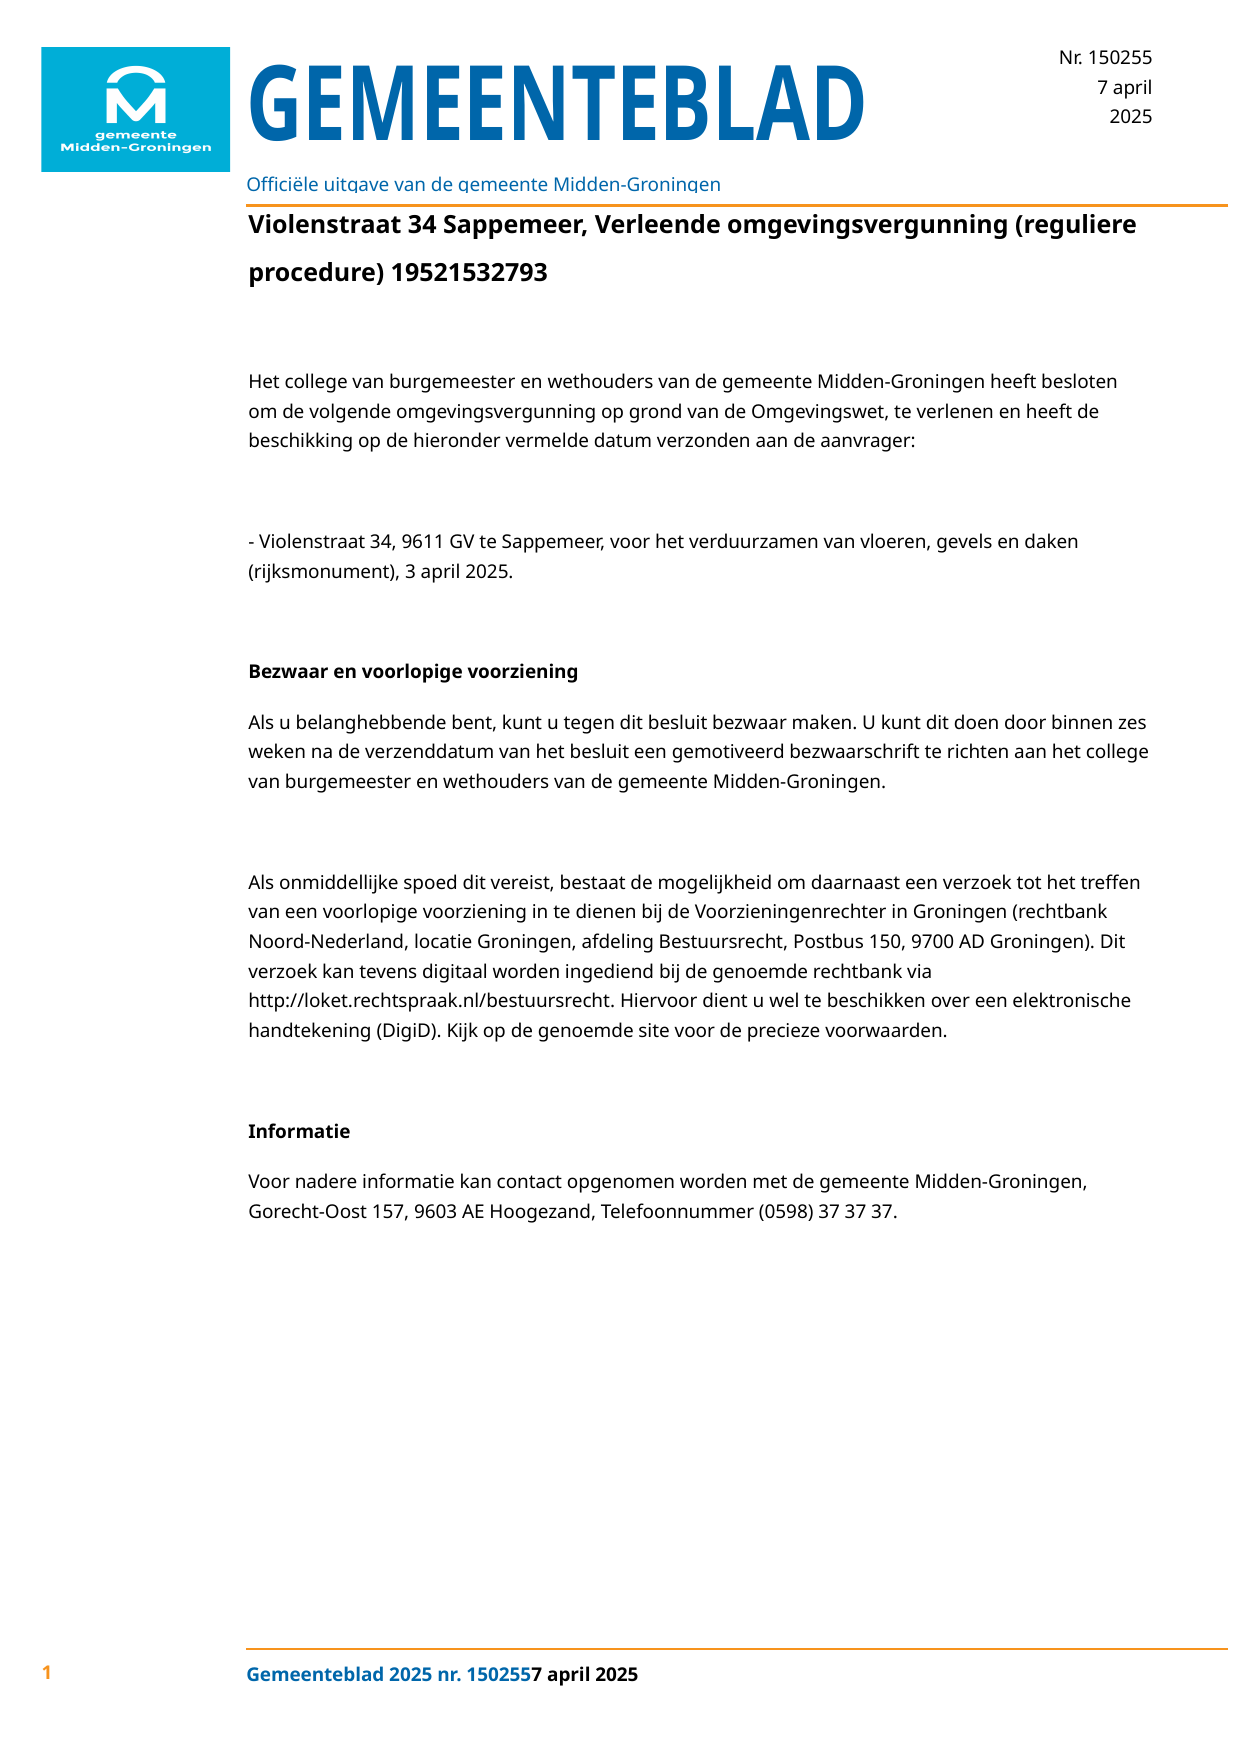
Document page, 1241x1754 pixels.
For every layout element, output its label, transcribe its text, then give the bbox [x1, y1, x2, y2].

text Het college van burgemeester en wethouders van de gemeente Midden-Groningen heeft besloten om de volgende omgevingsvergunning op grond van de Omgevingswet, te verlenen en heeft de beschikking op de hieronder vermelde datum verzonden aan de aanvrager: [248, 368, 1152, 453]
text Bezwaar en voorlopige voorziening [248, 659, 1152, 684]
picture [184, 146, 190, 153]
picture [108, 66, 164, 82]
text - Violenstraat 34, 9611 GV te Sappemeer, voor het verduurzamen van vloeren, gevels en daken (rijksmonument), 3 april 2025. [248, 528, 1152, 584]
text Voor nadere informatie kan contact opgenomen worden met de gemeente Midden-Groningen, Gorecht-Oost 157, 9603 AE Hoogezand, Telefoonnummer (0598) 37 37 37. [248, 1168, 1152, 1224]
text Violenstraat 34 Sappemeer, Verleende omgevingsvergunning (reguliere procedure) 19521532793 [248, 207, 1152, 288]
text Als u belanghebbende bent, kunt u tegen dit besluit bezwaar maken. U kunt dit doen door binnen zes weken na de verzenddatum van het besluit een gemotiveerd bezwaarschrift te richten aan het college van burgemeester en wethouders van de gemeente Midden-Groningen. [248, 709, 1152, 794]
picture [107, 89, 165, 122]
text Als onmiddellijke spoed dit vereist, bestaat de mogelijkheid om daarnaast een verzoek tot het treffen van een voorlopige voorziening in te dienen bij de Voorzieningenrechter in Groningen (rechtbank Noord-Nederland, locatie Groningen, afdeling Bestuursrecht, Postbus 150, 9700 AD Groningen). Dit verzoek kan tevens digitaal worden ingediend bij de genoemde rechtbank via http://loket.rechtspraak.nl/bestuursrecht. Hiervoor dient u wel te beschikken over een elektronische handtekening (DigiD). Kijk op de genoemde site voor de precieze voorwaarden. [248, 869, 1152, 1043]
text Informatie [248, 1118, 1152, 1144]
